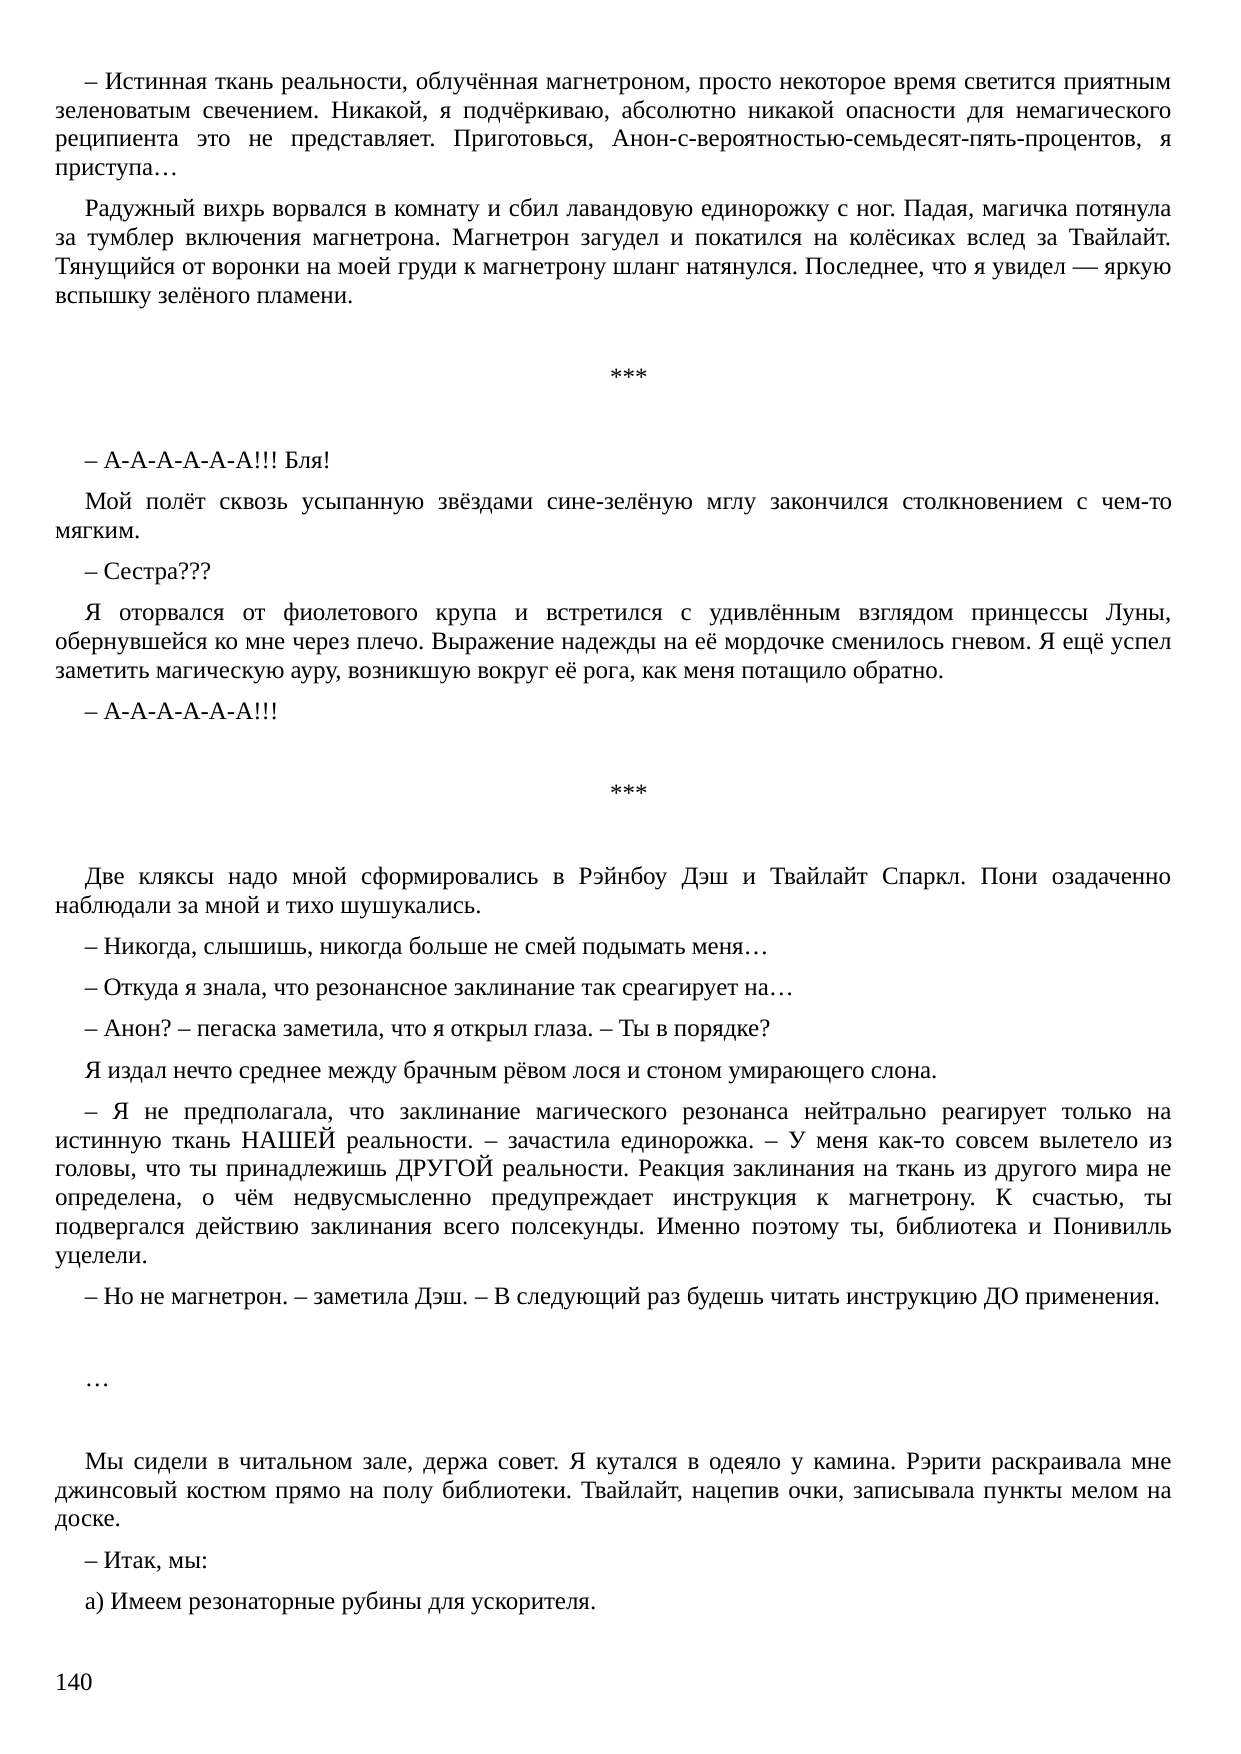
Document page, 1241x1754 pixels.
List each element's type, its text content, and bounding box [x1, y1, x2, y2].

text *** [55, 778, 1173, 807]
text – А-А-А-А-А-А!!! Бля! [55, 445, 1173, 473]
text – Сестра??? [55, 556, 1173, 585]
text Две кляксы надо мной сформировались в Рэйнбоу Дэш и Твайлайт Спаркл. Пони озадаченно наблюдали за мной и тихо шушукались. [55, 861, 1173, 918]
text Я оторвался от фиолетового крупа и встретился с удивлённым взглядом принцессы Луны, обернувшейся ко мне через плечо. Выражение надежды на её мордочке сменилось гневом. Я ещё успел заметить магическую ауру, возникшую вокруг её рога, как меня потащило обратно. [55, 597, 1173, 683]
text Мы сидели в читальном зале, держа совет. Я кутался в одеяло у камина. Рэрити раскраивала мне джинсовый костюм прямо на полу библиотеки. Твайлайт, нацепив очки, записывала пункты мелом на доске. [55, 1446, 1173, 1532]
text Я издал нечто среднее между брачным рёвом лося и стоном умирающего слона. [55, 1055, 1173, 1083]
text … [55, 1363, 1173, 1392]
text – Я не предполагала, что заклинание магического резонанса нейтрально реагирует только на истинную ткань НАШЕЙ реальности. – зачастила единорожка. – У меня как-то совсем вылетело из головы, что ты принадлежишь ДРУГОЙ реальности. Реакция заклинания на ткань из другого мира не определена, о чём недвусмысленно предупреждает инструкция к магнетрону. К счастью, ты подвергался действию заклинания всего полсекунды. Именно поэтому ты, библиотека и Понивилль уцелели. [55, 1096, 1173, 1268]
text Мой полёт сквозь усыпанную звёздами сине-зелёную мглу закончился столкновением с чем-то мягким. [55, 486, 1173, 543]
text – Итак, мы: [55, 1545, 1173, 1573]
text *** [55, 362, 1173, 391]
text – Откуда я знала, что резонансное заклинание так среагирует на… [55, 972, 1173, 1001]
text – Но не магнетрон. – заметила Дэш. – В следующий раз будешь читать инструкцию ДО применения. [55, 1281, 1173, 1310]
text – А-А-А-А-А-А!!! [55, 696, 1173, 725]
text – Истинная ткань реальности, облучённая магнетроном, просто некоторое время светится приятным зеленоватым свечением. Никакой, я подчёркиваю, абсолютно никакой опасности для немагического реципиента это не представляет. Приготовься, Анон-с-вероятностью-семьдесят-пять-процентов, я приступа… [55, 66, 1173, 181]
text – Анон? – пегаска заметила, что я открыл глаза. – Ты в порядке? [55, 1013, 1173, 1042]
text – Никогда, слышишь, никогда больше не смей подымать меня… [55, 931, 1173, 960]
text Радужный вихрь ворвался в комнату и сбил лавандовую единорожку с ног. Падая, магичка потянула за тумблер включения магнетрона. Магнетрон загудел и покатился на колёсиках вслед за Твайлайт. Тянущийся от воронки на моей груди к магнетрону шланг натянулся. Последнее, что я увидел — яркую вспышку зелёного пламени. [55, 193, 1173, 308]
text а) Имеем резонаторные рубины для ускорителя. [55, 1586, 1173, 1615]
